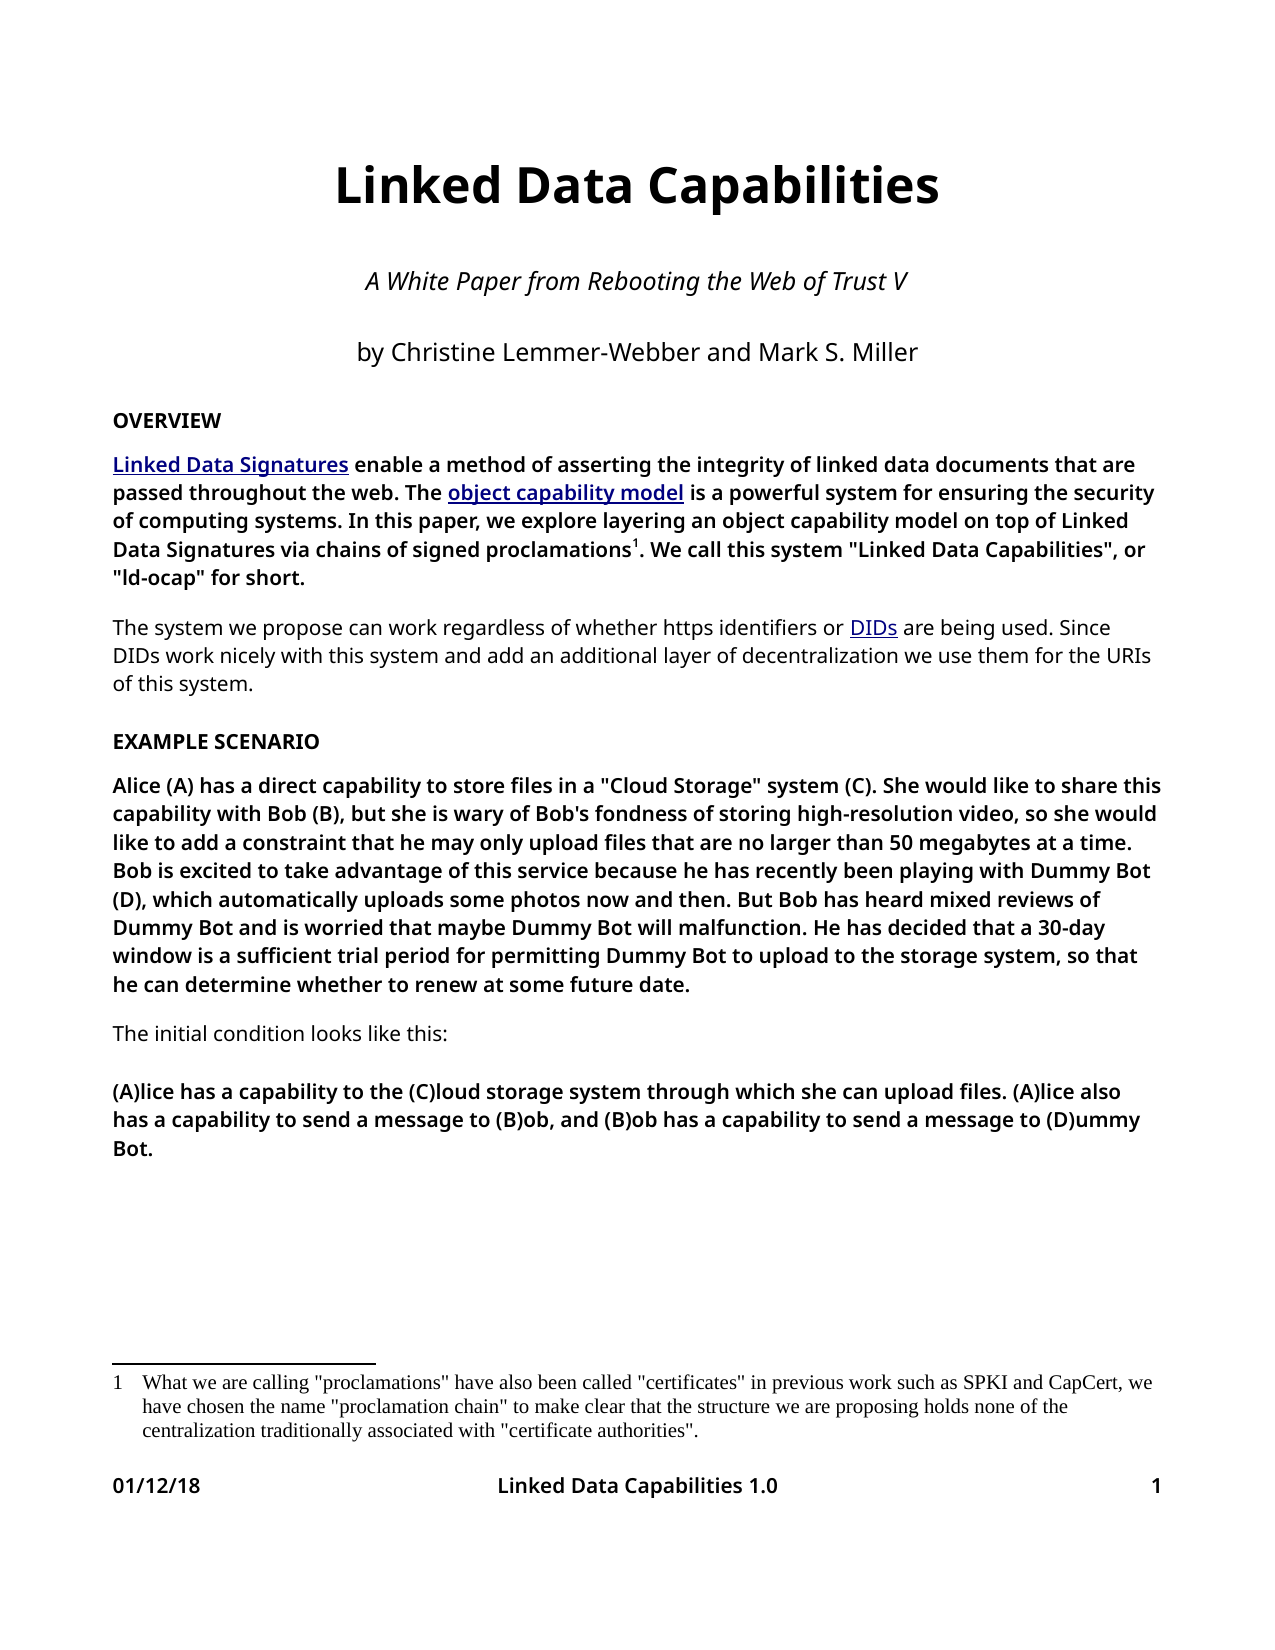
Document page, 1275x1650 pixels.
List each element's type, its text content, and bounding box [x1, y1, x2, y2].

text What we are calling "proclamations" have also been called "certificates" in previous work such as SPKI and CapCert, we have chosen the name "proclamation chain" to make clear that the structure we are proposing holds none of the centralization traditionally associated with "certificate authorities". [112, 1370, 1162, 1442]
subtitle Linked Data Capabilities [112, 150, 1162, 218]
text Alice (A) has a direct capability to store files in a "Cloud Storage" system (C). She would like to share this capability with Bob (B), but she is wary of Bob's fondness of storing high-resolution video, so she would like to add a constraint that he may only upload files that are no larger than 50 megabytes at a time. Bob is excited to take advantage of this service because he has recently been playing with Dummy Bot (D), which automatically uploads some photos now and then. But Bob has heard mixed reviews of Dummy Bot and is worried that maybe Dummy Bot will malfunction. He has decided that a 30-day window is a sufficient trial period for permitting Dummy Bot to upload to the storage system, so that he can determine whether to renew at some future date. [112, 771, 1162, 998]
subtitle A White Paper from Rebooting the Web of Trust V [112, 263, 1162, 297]
subtitle Overview [112, 406, 1162, 435]
text The initial condition looks like this: [112, 1019, 1162, 1048]
subtitle Example Scenario [112, 727, 1162, 756]
text Linked Data Signatures enable a method of asserting the integrity of linked data documents that are passed throughout the web. The object capability model is a powerful system for ensuring the security of computing systems. In this paper, we explore layering an object capability model on top of Linked Data Signatures via chains of signed proclamations. We call this system "Linked Data Capabilities", or "ld-ocap" for short. [112, 450, 1162, 592]
subtitle by Christine Lemmer-Webber and Mark S. Miller [112, 335, 1162, 369]
text (A)lice has a capability to the (C)loud storage system through which she can upload files. (A)lice also has a capability to send a message to (B)ob, and (B)ob has a capability to send a message to (D)ummy Bot. [112, 1077, 1162, 1162]
text The system we propose can work regardless of whether https identifiers or DIDs are being used. Since DIDs work nicely with this system and add an additional layer of decentralization we use them for the URIs of this system. [112, 613, 1162, 698]
